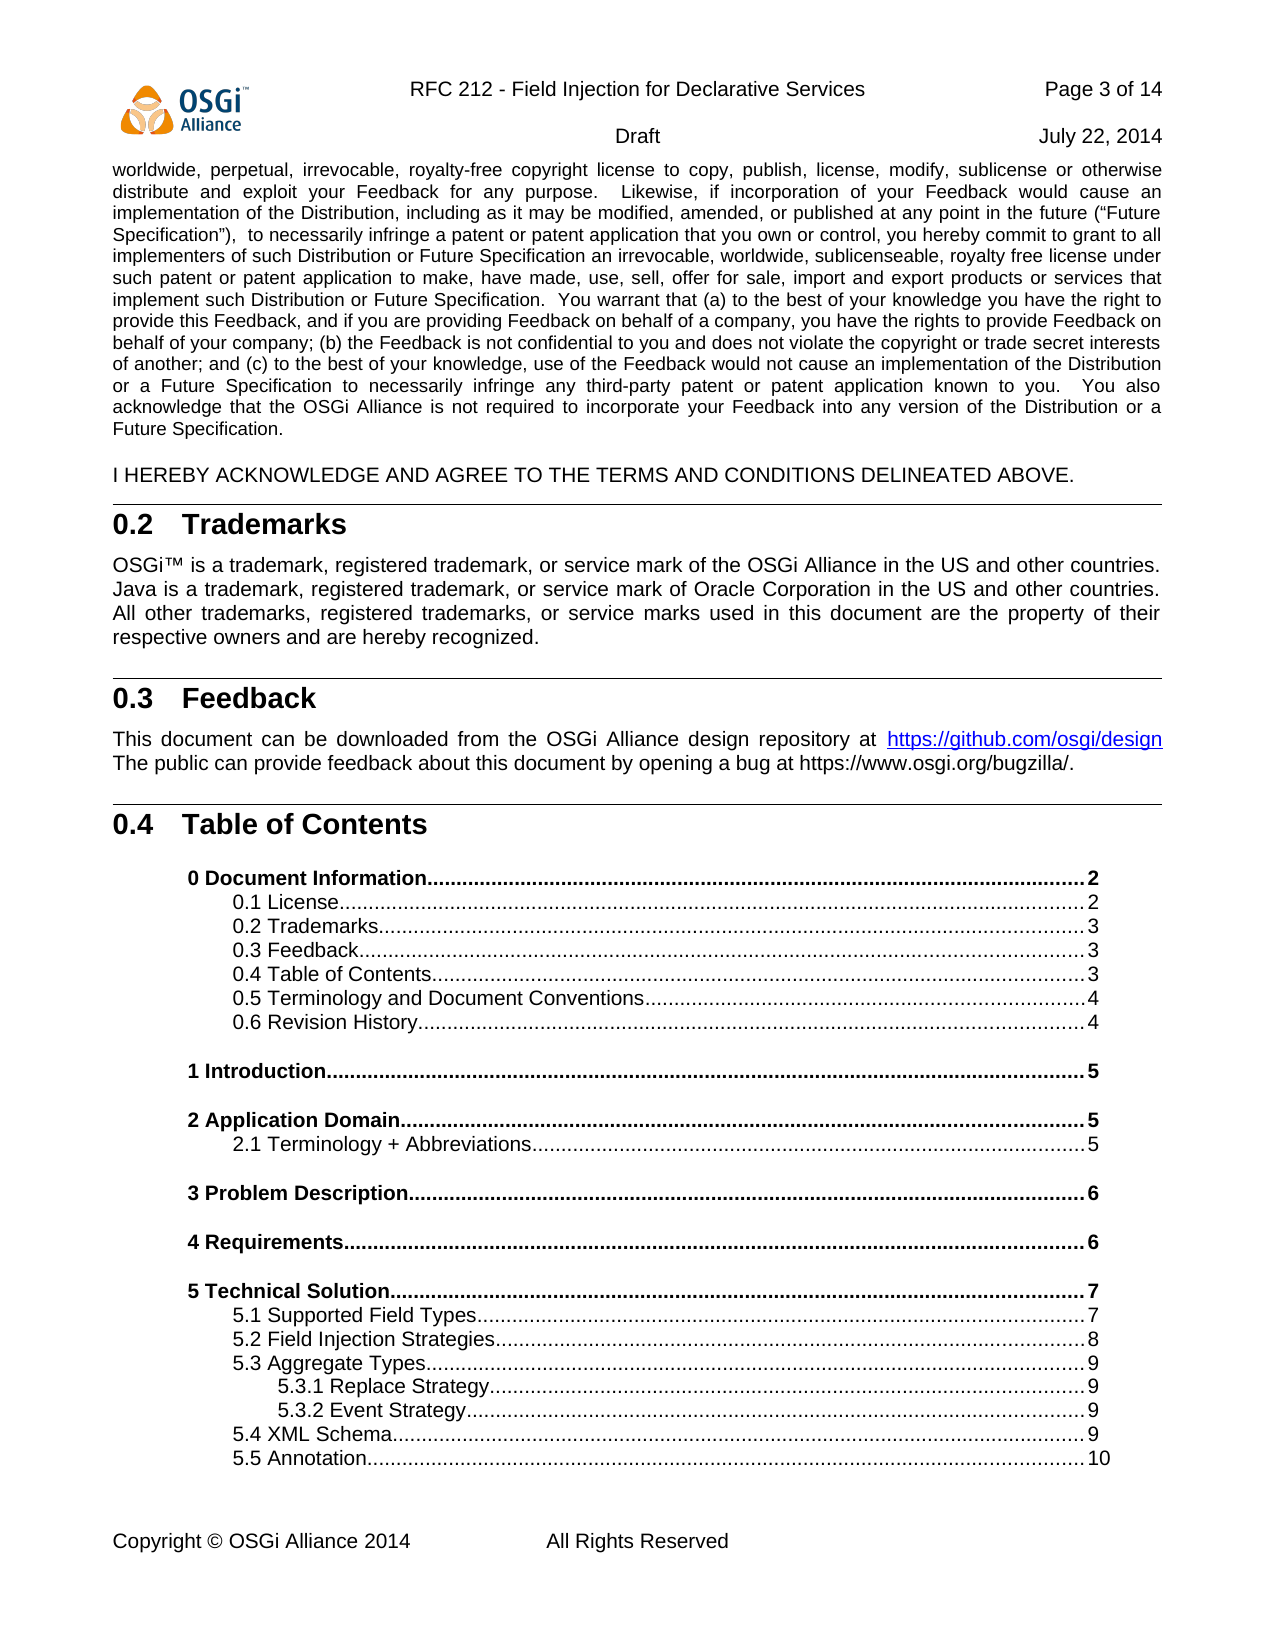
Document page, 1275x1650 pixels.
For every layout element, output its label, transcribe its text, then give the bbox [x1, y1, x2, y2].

text 2.1 Terminology + Abbreviations 5 [232, 1132, 1162, 1156]
text 0.3 Feedback 3 [232, 938, 1162, 962]
text 5.3.1 Replace Strategy 9 [277, 1374, 1162, 1398]
text worldwide, perpetual, irrevocable, royalty-free copyright license to copy, publish, license, modify, sublicense or otherwise distribute and exploit your Feedback for any purpose. Likewise, if incorporation of your Feedback would cause an implementation of the Distribution, including as it may be modified, amended, or published at any point in the future (“Future Specification”), to necessarily infringe a patent or patent application that you own or control, you hereby commit to grant to all implementers of such Distribution or Future Specification an irrevocable, worldwide, sublicenseable, royalty free license under such patent or patent application to make, have made, use, sell, offer for sale, import and export products or services that implement such Distribution or Future Specification. You warrant that (a) to the best of your knowledge you have the right to provide this Feedback, and if you are providing Feedback on behalf of a company, you have the rights to provide Feedback on behalf of your company; (b) the Feedback is not confidential to you and does not violate the copyright or trade secret interests of another; and (c) to the best of your knowledge, use of the Feedback would not cause an implementation of the Distribution or a Future Specification to necessarily infringe any third-party patent or patent application known to you. You also acknowledge that the OSGi Alliance is not required to incorporate your Feedback into any version of the Distribution or a Future Specification. [112, 159, 1162, 439]
text OSGi™ is a trademark, registered trademark, or service mark of the OSGi Alliance in the US and other countries. Java is a trademark, registered trademark, or service mark of Oracle Corporation in the US and other countries. All other trademarks, registered trademarks, or service marks used in this document are the property of their respective owners and are hereby recognized. [112, 553, 1162, 649]
subtitle Trademarks [112, 505, 1162, 541]
text 0.5 Terminology and Document Conventions 4 [232, 986, 1162, 1010]
text 4 Requirements 6 [187, 1229, 1162, 1253]
text 5.3 Aggregate Types 9 [232, 1350, 1162, 1374]
text 0.2 Trademarks 3 [232, 914, 1162, 938]
text 2 Application Domain 5 [187, 1108, 1162, 1132]
subtitle Feedback [112, 679, 1162, 715]
text 5.1 Supported Field Types 7 [232, 1302, 1162, 1326]
text 0.6 Revision History 4 [232, 1010, 1162, 1034]
text 5.2 Field Injection Strategies 8 [232, 1326, 1162, 1350]
text 5.5 Annotation 10 [232, 1446, 1162, 1470]
text 3 Problem Description 6 [187, 1181, 1162, 1204]
text 5 Technical Solution 7 [187, 1278, 1162, 1302]
text 5.3.2 Event Strategy 9 [277, 1398, 1162, 1422]
text I HEREBY ACKNOWLEDGE AND AGREE TO THE TERMS AND CONDITIONS DELINEATED ABOVE. [112, 463, 1162, 487]
text 0 Document Information 2 [187, 866, 1162, 890]
picture [113, 78, 257, 142]
text This document can be downloaded from the OSGi Alliance design repository at https://github.com/osgi/design The public can provide feedback about this document by opening a bug at https://www.osgi.org/bugzilla/. [112, 727, 1162, 775]
subtitle Table of Contents [112, 805, 1162, 841]
text 5.4 XML Schema 9 [232, 1422, 1162, 1446]
text 1 Introduction 5 [187, 1059, 1162, 1083]
text 0.4 Table of Contents 3 [232, 962, 1162, 986]
text 0.1 License 2 [232, 890, 1162, 914]
